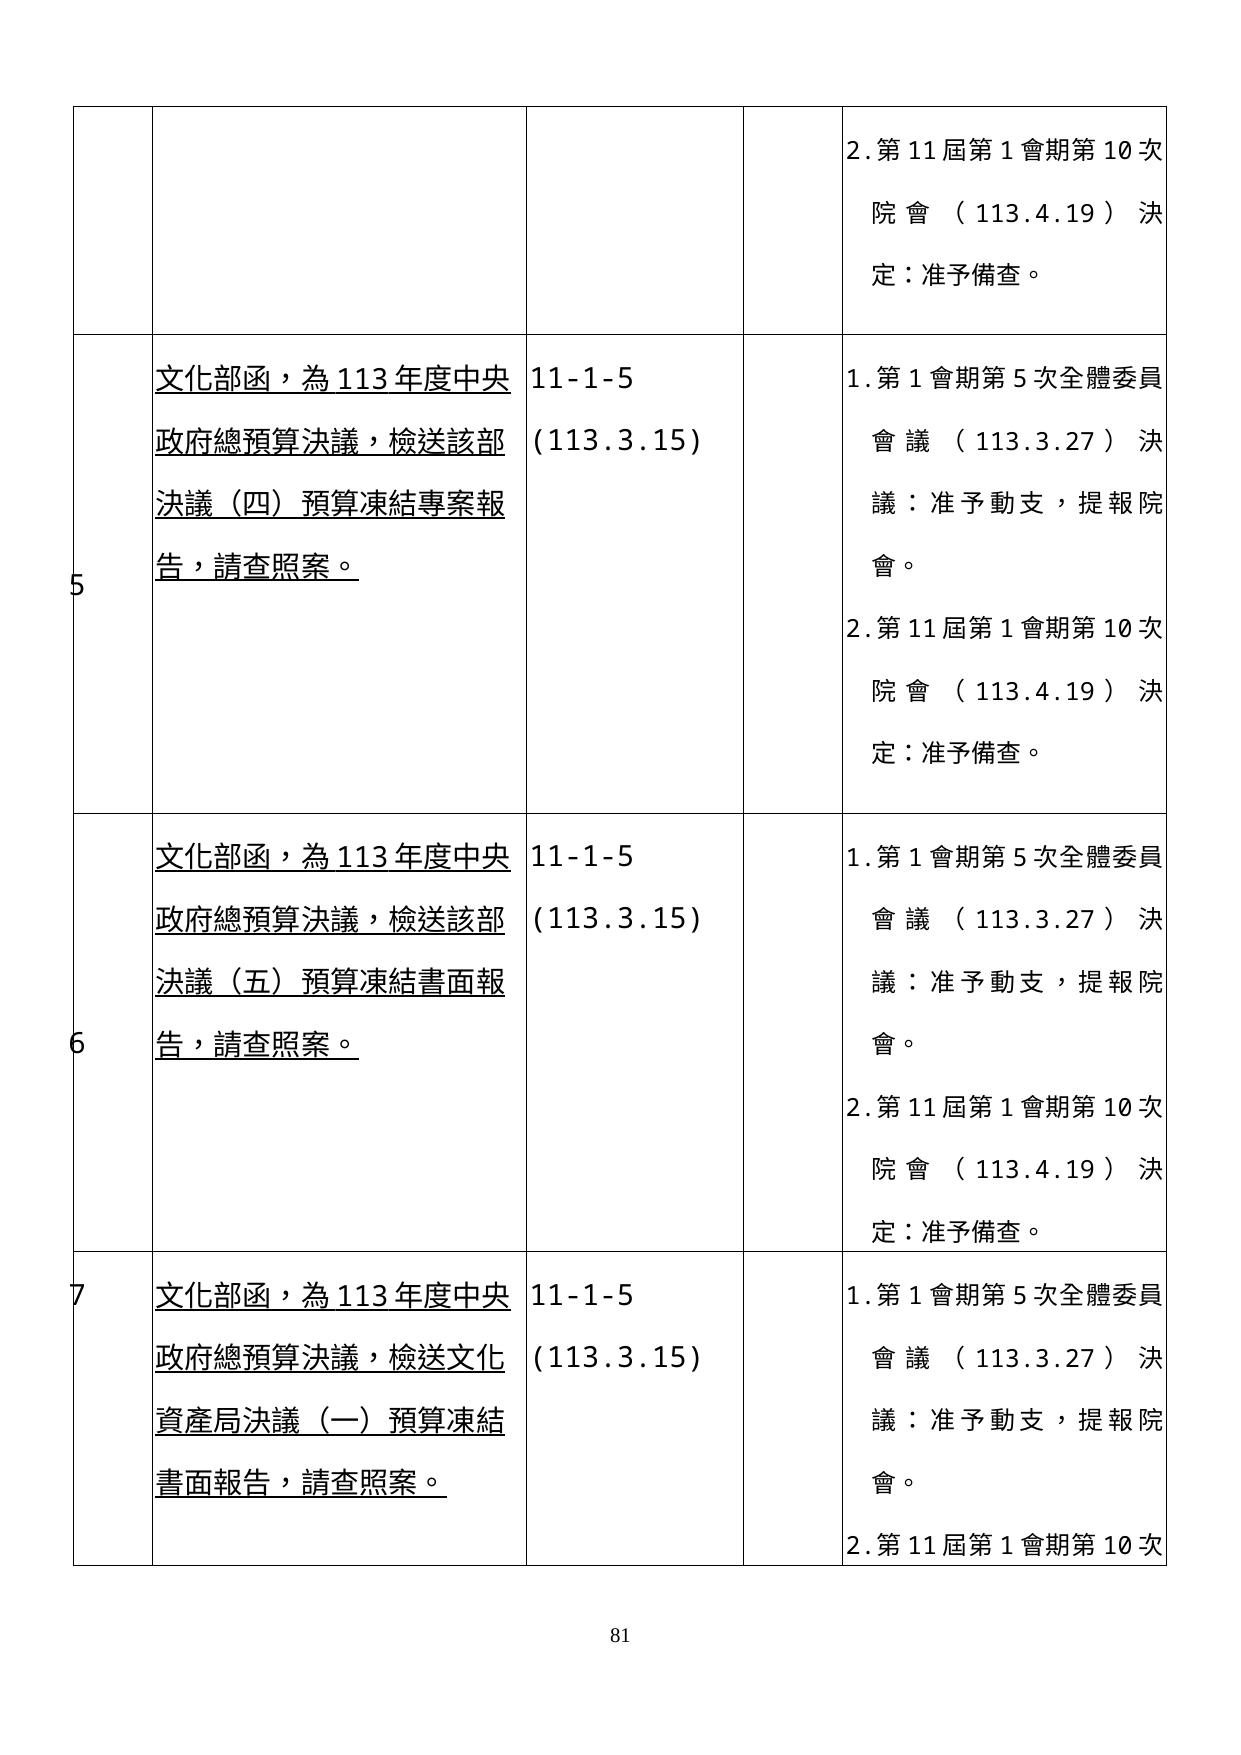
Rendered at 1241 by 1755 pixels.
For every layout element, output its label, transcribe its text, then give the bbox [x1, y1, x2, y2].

table_cell [74, 1287, 81, 1302]
table_cell [744, 1252, 842, 1564]
table_cell [74, 1042, 81, 1051]
table_cell [74, 335, 152, 812]
table_cell [527, 107, 743, 334]
table_cell [74, 107, 152, 334]
table_cell [74, 814, 152, 1251]
table_cell [74, 1252, 152, 1564]
table_cell [153, 107, 526, 334]
table_cell 2.第11屆第1會期第10次院會（113.4.19）決定：准予備查。 [843, 107, 1166, 334]
table_cell 1.第1會期第5次全體委員會議（113.3.27）決議：准予動支，提報院會。 2.第11屆第1會期第10次院會（113.4.19）決定：准予備查。 [843, 335, 1166, 812]
table_cell [744, 335, 842, 812]
table_cell 文化部函，為113年度中央政府總預算決議，檢送該部決議（五）預算凍結書面報告，請查照案。 [153, 814, 526, 1251]
table_cell 11-1-5 (113.3.15) [527, 1252, 743, 1564]
table_cell [74, 584, 80, 593]
table_cell 11-1-5 (113.3.15) [527, 335, 743, 812]
table_cell 11-1-5 (113.3.15) [527, 814, 743, 1251]
table_cell 1.第1會期第5次全體委員會議（113.3.27）決議：准予動支，提報院會。 2.第11屆第1會期第10次院會（113.4.19）決定：准予備查。 [843, 814, 1166, 1251]
table_cell 文化部函，為113年度中央政府總預算決議，檢送該部決議（四）預算凍結專案報告，請查照案。 [153, 335, 526, 812]
table_cell [744, 107, 842, 334]
table_cell 1.第1會期第5次全體委員會議（113.3.27）決議：准予動支，提報院會。 2.第11屆第1會期第10次 [843, 1252, 1166, 1564]
table_cell 文化部函，為113年度中央政府總預算決議，檢送文化資產局決議（一）預算凍結書面報告，請查照案。 [153, 1252, 526, 1564]
table_cell [744, 814, 842, 1251]
